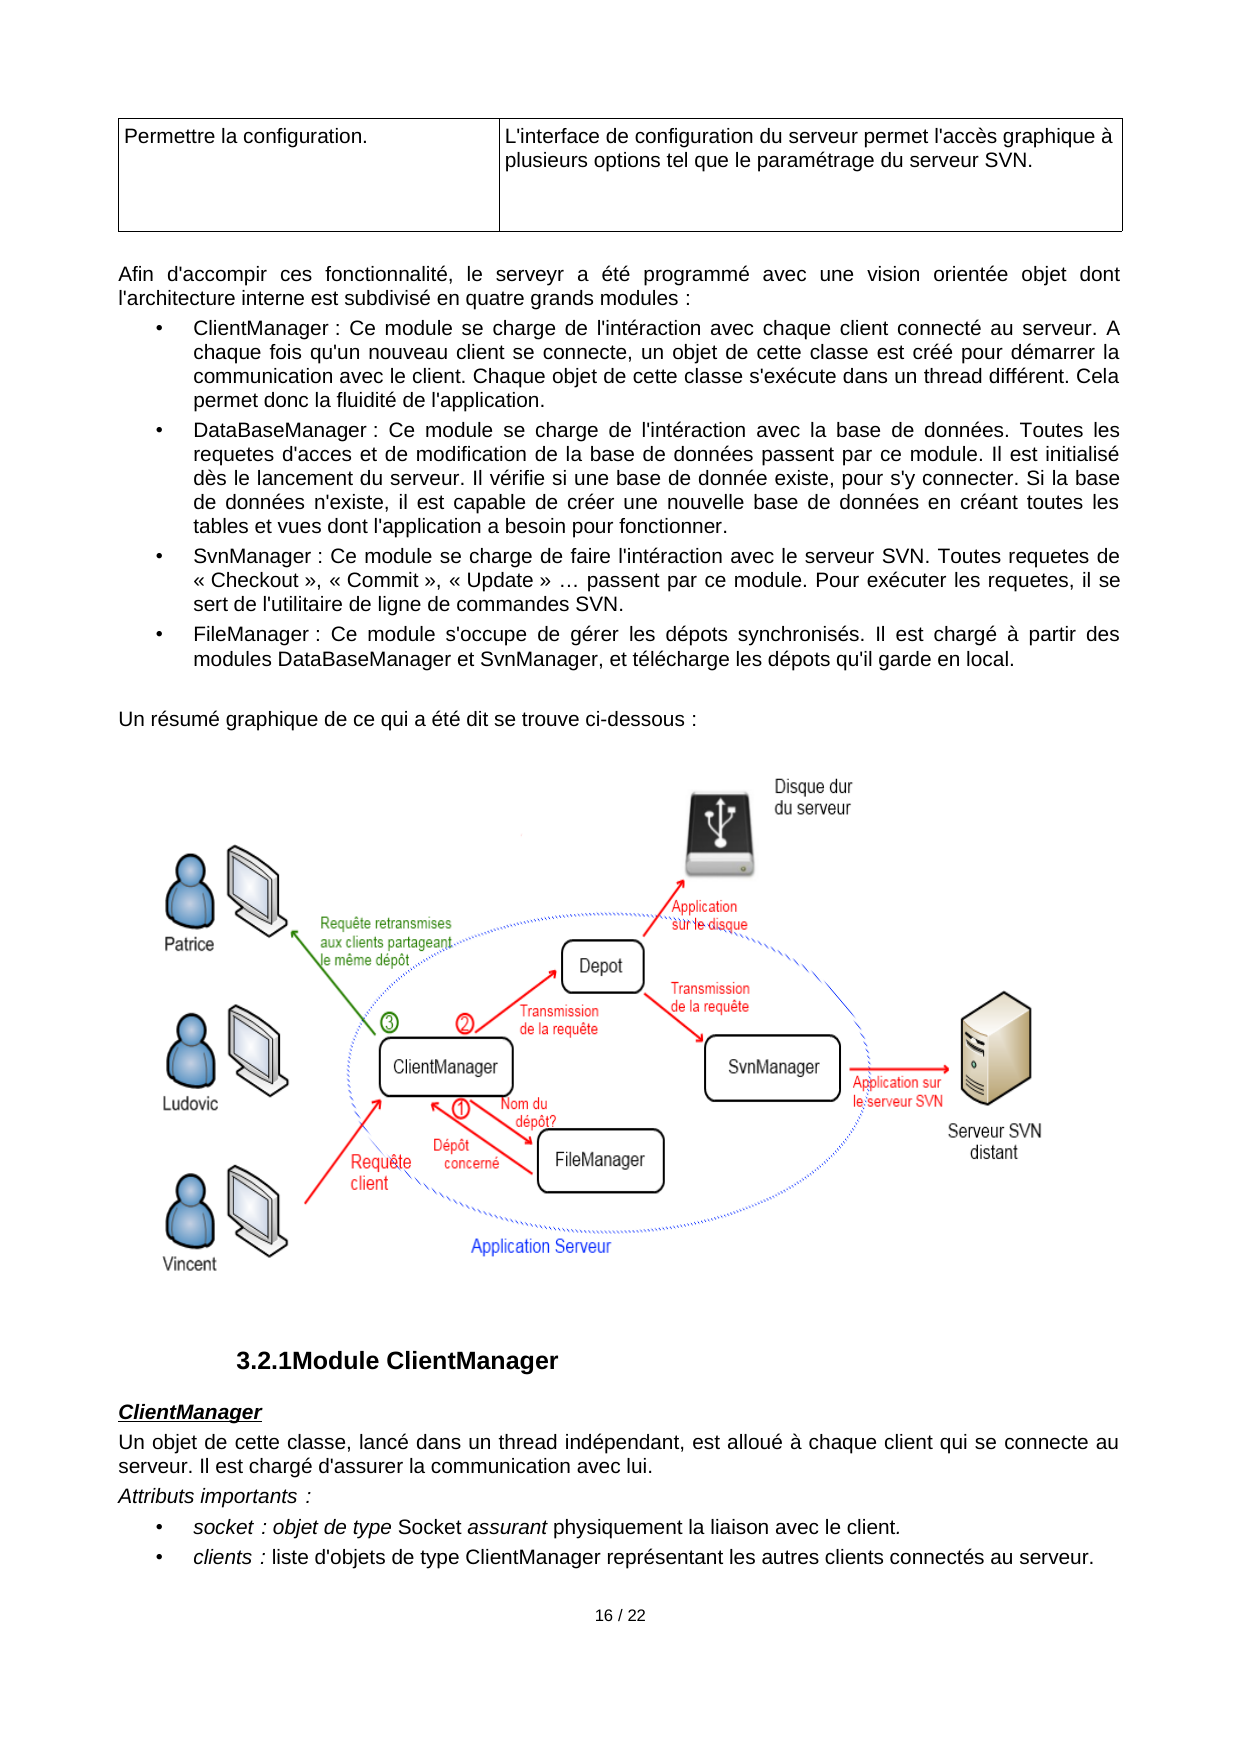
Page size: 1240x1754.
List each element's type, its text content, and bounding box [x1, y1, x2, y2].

text Afin d'accompir ces fonctionnalité, le serveyr a été programmé avec une vision orientée objet dont l'architecture interne est subdivisé en quatre grands modules : [118, 262, 1121, 309]
table_cell Permettre la configuration. [119, 119, 499, 231]
list DataBaseManager : Ce module se charge de l'intéraction avec la base de données. Toutes les requetes d'acces et de modification de la base de données passent par ce module. Il est initialisé dès le lancement du serveur. Il vérifie si une base de donnée existe, pour s'y connecter. Si la base de données n'existe, il est capable de créer une nouvelle base de données en créant toutes les tables et vues dont l'application a besoin pour fonctionner. [156, 418, 1121, 538]
text Un objet de cette classe, lancé dans un thread indépendant, est alloué à chaque client qui se connecte au serveur. Il est chargé d'assurer la communication avec lui. [118, 1430, 1121, 1478]
picture [118, 767, 1125, 1304]
subtitle ClientManager [118, 1400, 1121, 1424]
list ClientManager : Ce module se charge de l'intéraction avec chaque client connecté au serveur. A chaque fois qu'un nouveau client se connecte, un objet de cette classe est créé pour démarrer la communication avec le client. Chaque objet de cette classe s'exécute dans un thread différent. Cela permet donc la fluidité de l'application. [156, 316, 1121, 412]
list socket : objet de type Socket assurant physiquement la liaison avec le client. [156, 1514, 1121, 1538]
list FileManager : Ce module s'occupe de gérer les dépots synchronisés. Il est chargé à partir des modules DataBaseManager et SvnManager, et télécharge les dépots qu'il garde en local. [156, 622, 1121, 670]
list SvnManager : Ce module se charge de faire l'intéraction avec le serveur SVN. Toutes requetes de « Checkout », « Commit », « Update » … passent par ce module. Pour exécuter les requetes, il se sert de l'utilitaire de ligne de commandes SVN. [156, 544, 1121, 616]
list clients : liste d'objets de type ClientManager représentant les autres clients connectés au serveur. [156, 1545, 1121, 1569]
subtitle Module ClientManager [236, 1346, 1121, 1375]
table_cell L'interface de configuration du serveur permet l'accès graphique à plusieurs options tel que le paramétrage du serveur SVN. [500, 119, 1122, 231]
text Attributs importants : [118, 1484, 1121, 1508]
text Un résumé graphique de ce qui a été dit se trouve ci-dessous : [118, 707, 1121, 731]
